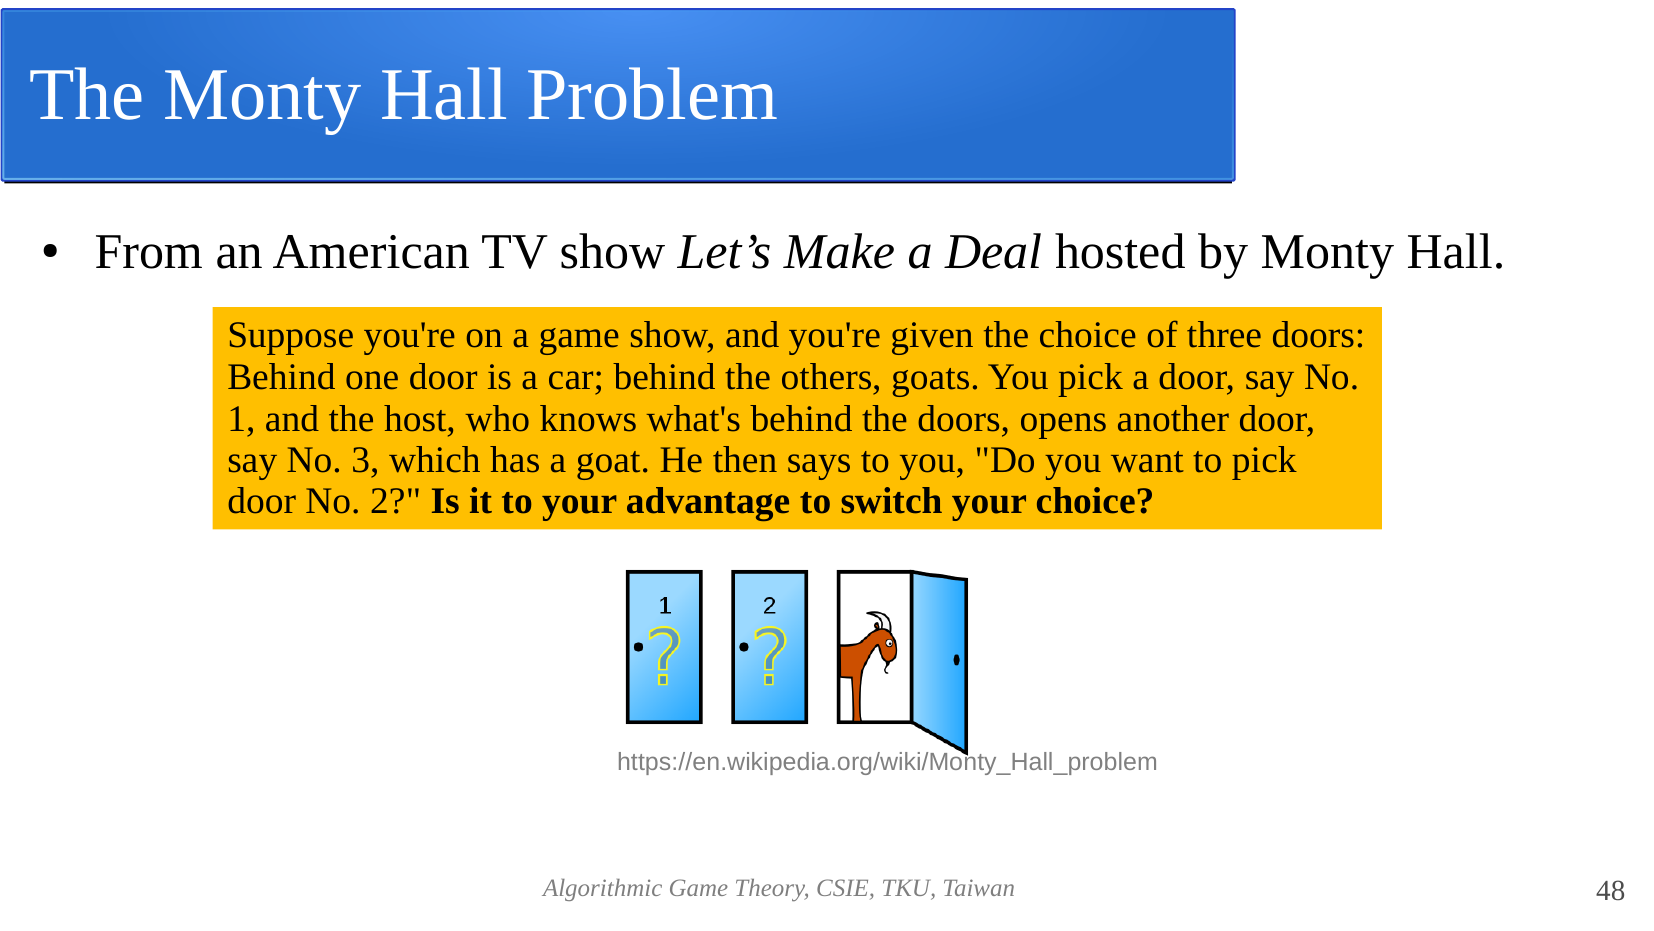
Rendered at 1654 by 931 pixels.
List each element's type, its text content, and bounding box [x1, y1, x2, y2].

picture [624, 566, 969, 740]
title The Monty Hall Problem [29, 17, 1138, 172]
text_box https://en.wikipedia.org/wiki/Monty_Hall_problem [602, 740, 1182, 786]
text_box Suppose you're on a game show, and you're given the choice of three doors: Behind one door is a car; behind the others, goats. You pick a door, say No. 1, and the host, who knows what's behind the doors, opens another door, say No. 3, which has a goat. He then says to you, "Do you want to pick door No. 2?" Is it to your advantage to switch your choice? [212, 307, 1382, 530]
list From an American TV show Let’s Make a Deal hosted by Monty Hall. [23, 224, 1607, 764]
